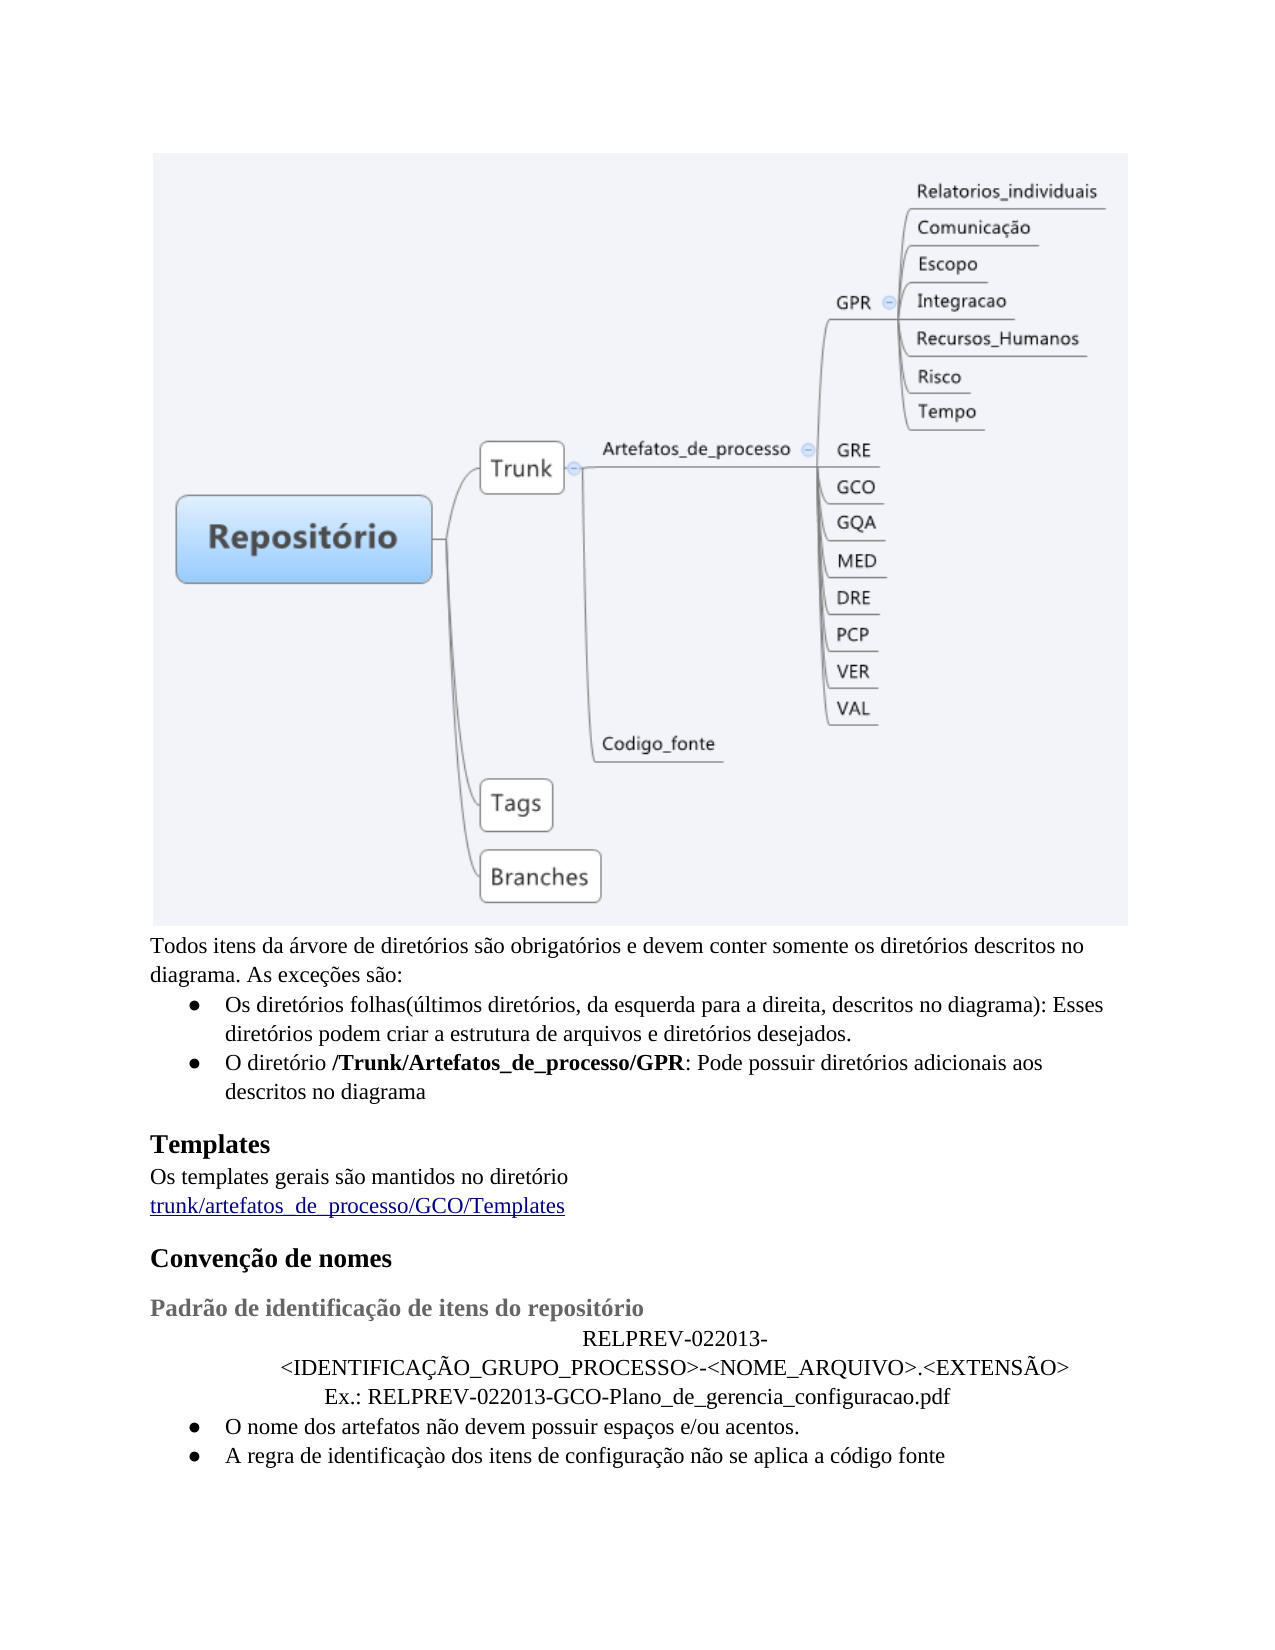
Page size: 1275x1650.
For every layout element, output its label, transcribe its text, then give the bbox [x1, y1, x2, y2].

list O diretório /Trunk/Artefatos_de_processo/GPR: Pode possuir diretórios adicionais aos descritos no diagrama [187, 1050, 1125, 1105]
subtitle Padrão de identificação de itens do repositório [150, 1294, 1125, 1322]
picture [153, 153, 1129, 926]
text trunk/artefatos_de_processo/GCO/Templates [150, 1193, 1125, 1218]
list A regra de identificaçào dos itens de configuração não se aplica a código fonte [187, 1443, 1125, 1469]
subtitle Templates [150, 1129, 1125, 1159]
list Os diretórios folhas(últimos diretórios, da esquerda para a direita, descritos no diagrama): Esses diretórios podem criar a estrutura de arquivos e diretórios desejados. [187, 991, 1125, 1046]
subtitle Convenção de nomes [150, 1243, 1125, 1273]
list O nome dos artefatos não devem possuir espaços e/ou acentos. [187, 1413, 1125, 1439]
text Os templates gerais são mantidos no diretório [150, 1164, 1125, 1189]
text Todos itens da árvore de diretórios são obrigatórios e devem conter somente os diretórios descritos no diagrama. As exceções são: [150, 933, 1125, 987]
text <IDENTIFICAÇÃO_GRUPO_PROCESSO>-<NOME_ARQUIVO>.<EXTENSÃO> [225, 1355, 1125, 1381]
text RELPREV-022013- [225, 1326, 1125, 1351]
text Ex.: RELPREV-022013-GCO-Plano_de_gerencia_configuracao.pdf [150, 1384, 1125, 1410]
